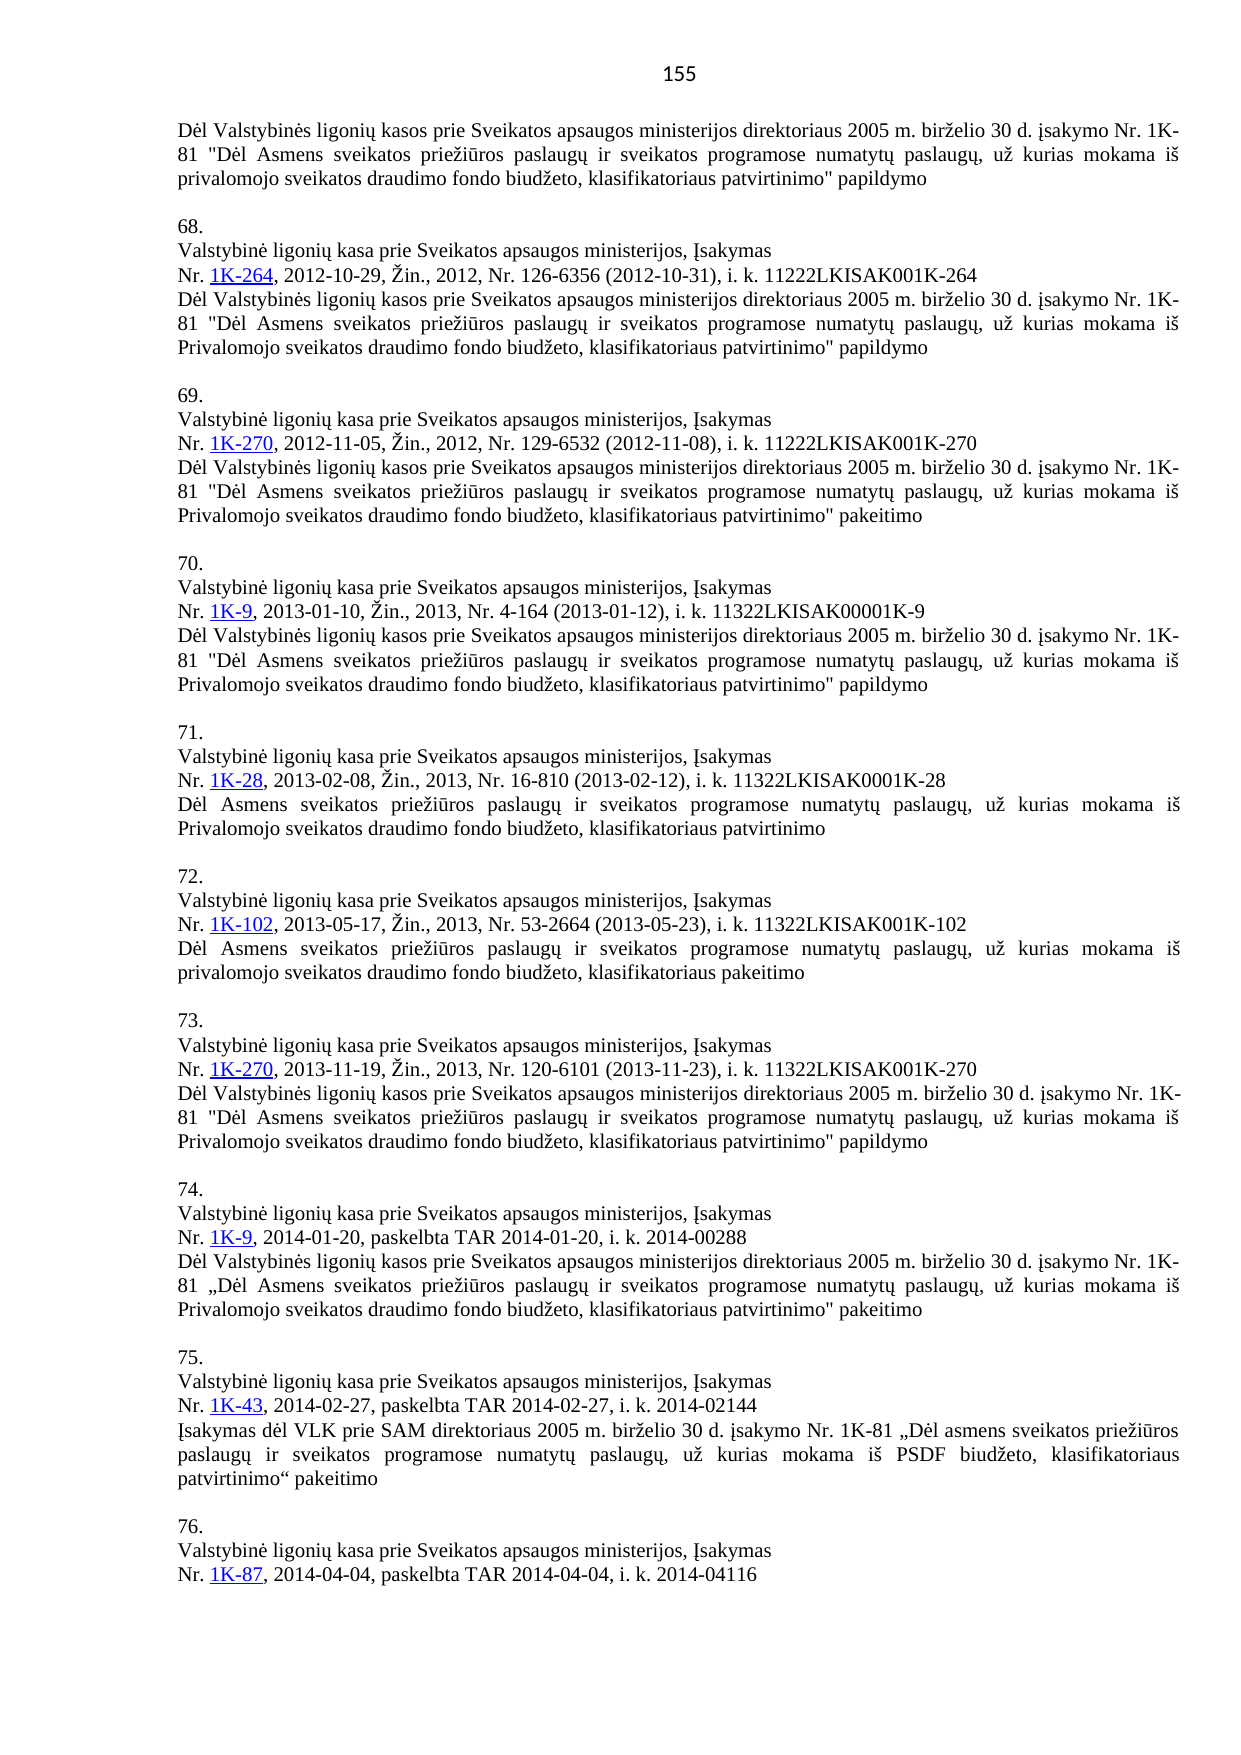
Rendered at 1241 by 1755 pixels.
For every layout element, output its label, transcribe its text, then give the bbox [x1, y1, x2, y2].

text Dėl Asmens sveikatos priežiūros paslaugų ir sveikatos programose numatytų paslaugų, už kurias mokama iš Privalomojo sveikatos draudimo fondo biudžeto, klasifikatoriaus patvirtinimo [177, 792, 1181, 840]
text Nr. 1K-9, 2013-01-10, Žin., 2013, Nr. 4-164 (2013-01-12), i. k. 11322LKISAK00001K-9 [177, 599, 1181, 623]
text Nr. 1K-43, 2014-02-27, paskelbta TAR 2014-02-27, i. k. 2014-02144 [177, 1393, 1181, 1417]
text 72. [177, 864, 1181, 888]
text 76. [177, 1514, 1181, 1538]
text Nr. 1K-102, 2013-05-17, Žin., 2013, Nr. 53-2664 (2013-05-23), i. k. 11322LKISAK001K-102 [177, 912, 1181, 936]
text Nr. 1K-264, 2012-10-29, Žin., 2012, Nr. 126-6356 (2012-10-31), i. k. 11222LKISAK001K-264 [177, 262, 1181, 287]
text Dėl Valstybinės ligonių kasos prie Sveikatos apsaugos ministerijos direktoriaus 2005 m. birželio 30 d. įsakymo Nr. 1K-81 "Dėl Asmens sveikatos priežiūros paslaugų ir sveikatos programose numatytų paslaugų, už kurias mokama iš Privalomojo sveikatos draudimo fondo biudžeto, klasifikatoriaus patvirtinimo" papildymo [177, 623, 1181, 696]
text Valstybinė ligonių kasa prie Sveikatos apsaugos ministerijos, Įsakymas [177, 407, 1181, 431]
text Valstybinė ligonių kasa prie Sveikatos apsaugos ministerijos, Įsakymas [177, 1538, 1181, 1562]
text Nr. 1K-270, 2012-11-05, Žin., 2012, Nr. 129-6532 (2012-11-08), i. k. 11222LKISAK001K-270 [177, 431, 1181, 455]
text Valstybinė ligonių kasa prie Sveikatos apsaugos ministerijos, Įsakymas [177, 238, 1181, 262]
text Valstybinė ligonių kasa prie Sveikatos apsaugos ministerijos, Įsakymas [177, 1201, 1181, 1225]
text Įsakymas dėl VLK prie SAM direktoriaus 2005 m. birželio 30 d. įsakymo Nr. 1K-81 „Dėl asmens sveikatos priežiūros paslaugų ir sveikatos programose numatytų paslaugų, už kurias mokama iš PSDF biudžeto, klasifikatoriaus patvirtinimo“ pakeitimo [177, 1417, 1181, 1490]
text Valstybinė ligonių kasa prie Sveikatos apsaugos ministerijos, Įsakymas [177, 1369, 1181, 1393]
text Nr. 1K-28, 2013-02-08, Žin., 2013, Nr. 16-810 (2013-02-12), i. k. 11322LKISAK0001K-28 [177, 768, 1181, 792]
text Dėl Valstybinės ligonių kasos prie Sveikatos apsaugos ministerijos direktoriaus 2005 m. birželio 30 d. įsakymo Nr. 1K-81 "Dėl Asmens sveikatos priežiūros paslaugų ir sveikatos programose numatytų paslaugų, už kurias mokama iš Privalomojo sveikatos draudimo fondo biudžeto, klasifikatoriaus patvirtinimo" pakeitimo [177, 455, 1181, 527]
text Dėl Valstybinės ligonių kasos prie Sveikatos apsaugos ministerijos direktoriaus 2005 m. birželio 30 d. įsakymo Nr. 1K-81 „Dėl Asmens sveikatos priežiūros paslaugų ir sveikatos programose numatytų paslaugų, už kurias mokama iš Privalomojo sveikatos draudimo fondo biudžeto, klasifikatoriaus patvirtinimo" pakeitimo [177, 1249, 1181, 1321]
text Dėl Valstybinės ligonių kasos prie Sveikatos apsaugos ministerijos direktoriaus 2005 m. birželio 30 d. įsakymo Nr. 1K-81 "Dėl Asmens sveikatos priežiūros paslaugų ir sveikatos programose numatytų paslaugų, už kurias mokama iš privalomojo sveikatos draudimo fondo biudžeto, klasifikatoriaus patvirtinimo" papildymo [177, 118, 1181, 190]
text 70. [177, 551, 1181, 575]
text Valstybinė ligonių kasa prie Sveikatos apsaugos ministerijos, Įsakymas [177, 744, 1181, 768]
text Valstybinė ligonių kasa prie Sveikatos apsaugos ministerijos, Įsakymas [177, 575, 1181, 599]
text Valstybinė ligonių kasa prie Sveikatos apsaugos ministerijos, Įsakymas [177, 1032, 1181, 1057]
text 75. [177, 1345, 1181, 1369]
text Dėl Valstybinės ligonių kasos prie Sveikatos apsaugos ministerijos direktoriaus 2005 m. birželio 30 d. įsakymo Nr. 1K-81 "Dėl Asmens sveikatos priežiūros paslaugų ir sveikatos programose numatytų paslaugų, už kurias mokama iš Privalomojo sveikatos draudimo fondo biudžeto, klasifikatoriaus patvirtinimo" papildymo [177, 287, 1181, 359]
text 73. [177, 1008, 1181, 1032]
text Nr. 1K-87, 2014-04-04, paskelbta TAR 2014-04-04, i. k. 2014-04116 [177, 1562, 1181, 1586]
text 69. [177, 383, 1181, 407]
text Dėl Asmens sveikatos priežiūros paslaugų ir sveikatos programose numatytų paslaugų, už kurias mokama iš privalomojo sveikatos draudimo fondo biudžeto, klasifikatoriaus pakeitimo [177, 936, 1181, 984]
text 71. [177, 720, 1181, 744]
text 68. [177, 214, 1181, 238]
text Nr. 1K-270, 2013-11-19, Žin., 2013, Nr. 120-6101 (2013-11-23), i. k. 11322LKISAK001K-270 [177, 1057, 1181, 1081]
text Dėl Valstybinės ligonių kasos prie Sveikatos apsaugos ministerijos direktoriaus 2005 m. birželio 30 d. įsakymo Nr. 1K-81 "Dėl Asmens sveikatos priežiūros paslaugų ir sveikatos programose numatytų paslaugų, už kurias mokama iš Privalomojo sveikatos draudimo fondo biudžeto, klasifikatoriaus patvirtinimo" papildymo [177, 1081, 1181, 1153]
text Nr. 1K-9, 2014-01-20, paskelbta TAR 2014-01-20, i. k. 2014-00288 [177, 1225, 1181, 1249]
text 74. [177, 1177, 1181, 1201]
text Valstybinė ligonių kasa prie Sveikatos apsaugos ministerijos, Įsakymas [177, 888, 1181, 912]
